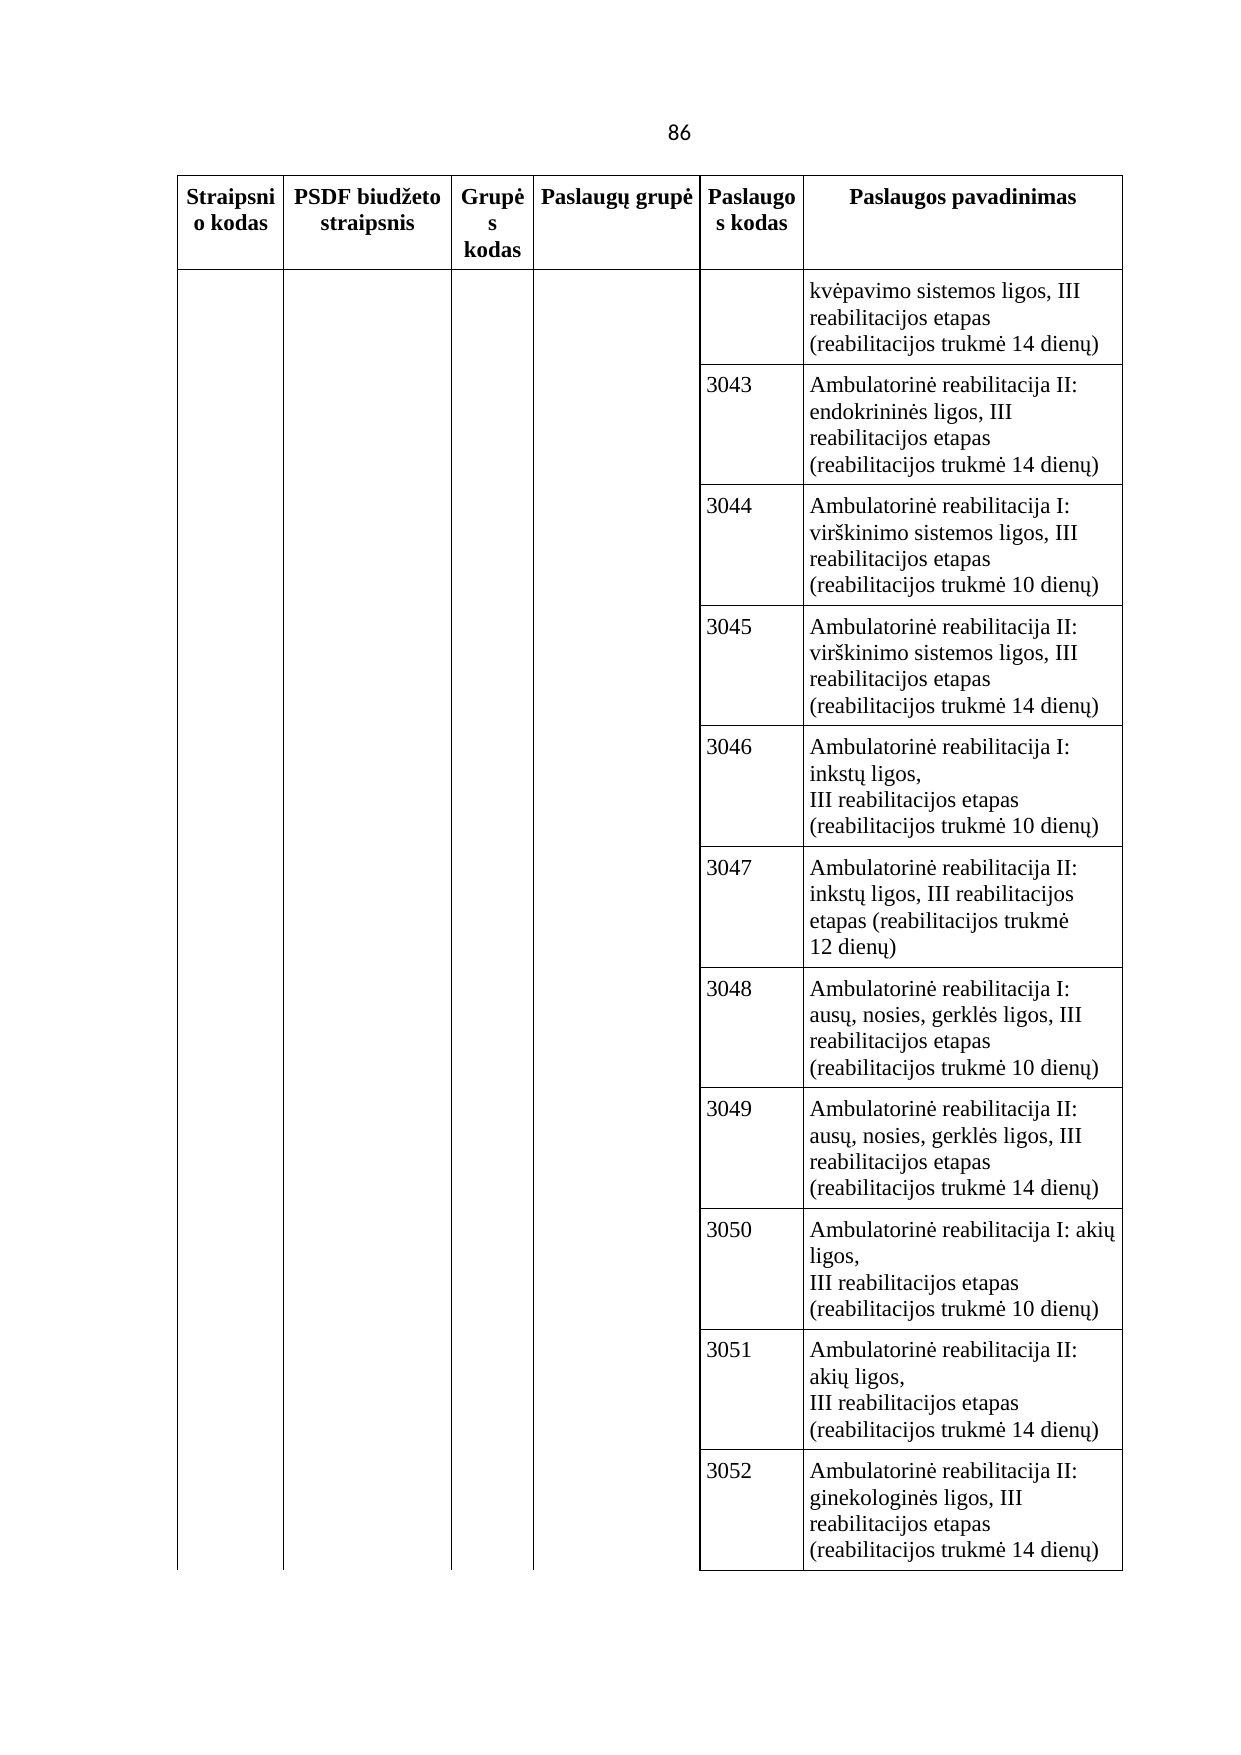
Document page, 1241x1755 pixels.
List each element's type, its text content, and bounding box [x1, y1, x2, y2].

table_cell [452, 1208, 533, 1328]
table_cell [284, 846, 451, 967]
table_cell [284, 967, 451, 1087]
table_cell [284, 1329, 451, 1449]
table_cell [534, 725, 699, 846]
table_cell [178, 725, 283, 846]
table_cell 3043 [701, 365, 803, 484]
table_cell 3044 [701, 485, 803, 605]
table_cell Ambulatorinė reabilitacija I: virškinimo sistemos ligos, III reabilitacijos etapas (reabilitacijos trukmė 10 dienų) [804, 485, 1122, 605]
table_cell [452, 270, 533, 363]
table_cell 3047 [701, 847, 803, 967]
table_cell [178, 1449, 283, 1570]
table_header Straipsnio kodas [178, 176, 283, 269]
table_cell [452, 1087, 533, 1208]
table_cell Ambulatorinė reabilitacija II: inkstų ligos, III reabilitacijos etapas (reabilitacijos trukmė 12 dienų) [804, 847, 1122, 967]
table_cell [534, 846, 699, 967]
table_cell [178, 1329, 283, 1449]
table_cell [178, 1087, 283, 1208]
table_cell Ambulatorinė reabilitacija I: ausų, nosies, gerklės ligos, III reabilitacijos etapas (reabilitacijos trukmė 10 dienų) [804, 968, 1122, 1087]
table_cell [284, 364, 451, 484]
table_cell [284, 484, 451, 605]
table_cell [452, 725, 533, 846]
table_cell [534, 484, 699, 605]
table_cell Ambulatorinė reabilitacija II: akių ligos, III reabilitacijos etapas (reabilitacijos trukmė 14 dienų) [804, 1330, 1122, 1449]
table_cell [178, 605, 283, 725]
table_cell [534, 1329, 699, 1449]
table_cell [452, 484, 533, 605]
table_cell [452, 364, 533, 484]
table_cell Ambulatorinė reabilitacija II: virškinimo sistemos ligos, III reabilitacijos etapas (reabilitacijos trukmė 14 dienų) [804, 606, 1122, 725]
table_header Paslaugos pavadinimas [804, 176, 1122, 269]
table_cell [534, 605, 699, 725]
table_cell 3046 [701, 726, 803, 846]
table_cell [452, 1329, 533, 1449]
table_cell Ambulatorinė reabilitacija II: endokrininės ligos, III reabilitacijos etapas (reabilitacijos trukmė 14 dienų) [804, 365, 1122, 484]
table_cell [452, 1449, 533, 1570]
table_cell [178, 270, 283, 363]
table_cell Ambulatorinė reabilitacija I: akių ligos, III reabilitacijos etapas (reabilitacijos trukmė 10 dienų) [804, 1209, 1122, 1328]
table_cell [452, 967, 533, 1087]
table_cell [178, 1208, 283, 1328]
table_cell [534, 1087, 699, 1208]
table_cell [452, 846, 533, 967]
table_cell Ambulatorinė reabilitacija II: ausų, nosies, gerklės ligos, III reabilitacijos etapas (reabilitacijos trukmė 14 dienų) [804, 1088, 1122, 1208]
table_cell 3048 [701, 968, 803, 1087]
table_cell kvėpavimo sistemos ligos, III reabilitacijos etapas (reabilitacijos trukmė 14 dienų) [804, 270, 1122, 363]
table_cell [284, 1087, 451, 1208]
table_cell [284, 1449, 451, 1570]
table_cell 3050 [701, 1209, 803, 1328]
table_cell [284, 605, 451, 725]
table_header PSDF biudžeto straipsnis [284, 176, 451, 269]
table_cell 3052 [701, 1450, 803, 1570]
table_cell [534, 270, 699, 363]
table_header Paslaugos kodas [701, 176, 803, 269]
table_header Paslaugų grupė [534, 176, 699, 269]
table_cell [534, 967, 699, 1087]
table_cell [534, 1208, 699, 1328]
table_cell [178, 484, 283, 605]
table_cell [178, 846, 283, 967]
table_cell [452, 605, 533, 725]
table_cell 3051 [701, 1330, 803, 1449]
table_cell [534, 364, 699, 484]
table_cell Ambulatorinė reabilitacija I: inkstų ligos, III reabilitacijos etapas (reabilitacijos trukmė 10 dienų) [804, 726, 1122, 846]
table_cell Ambulatorinė reabilitacija II: ginekologinės ligos, III reabilitacijos etapas (reabilitacijos trukmė 14 dienų) [804, 1450, 1122, 1570]
table_cell [534, 1449, 699, 1570]
table_cell [701, 270, 803, 363]
table_cell 3049 [701, 1088, 803, 1208]
table_cell [178, 364, 283, 484]
table_cell 3045 [701, 606, 803, 725]
table_header Grupės kodas [452, 176, 533, 269]
table_cell [284, 725, 451, 846]
table_cell [284, 1208, 451, 1328]
table_cell [178, 967, 283, 1087]
table_cell [284, 270, 451, 363]
